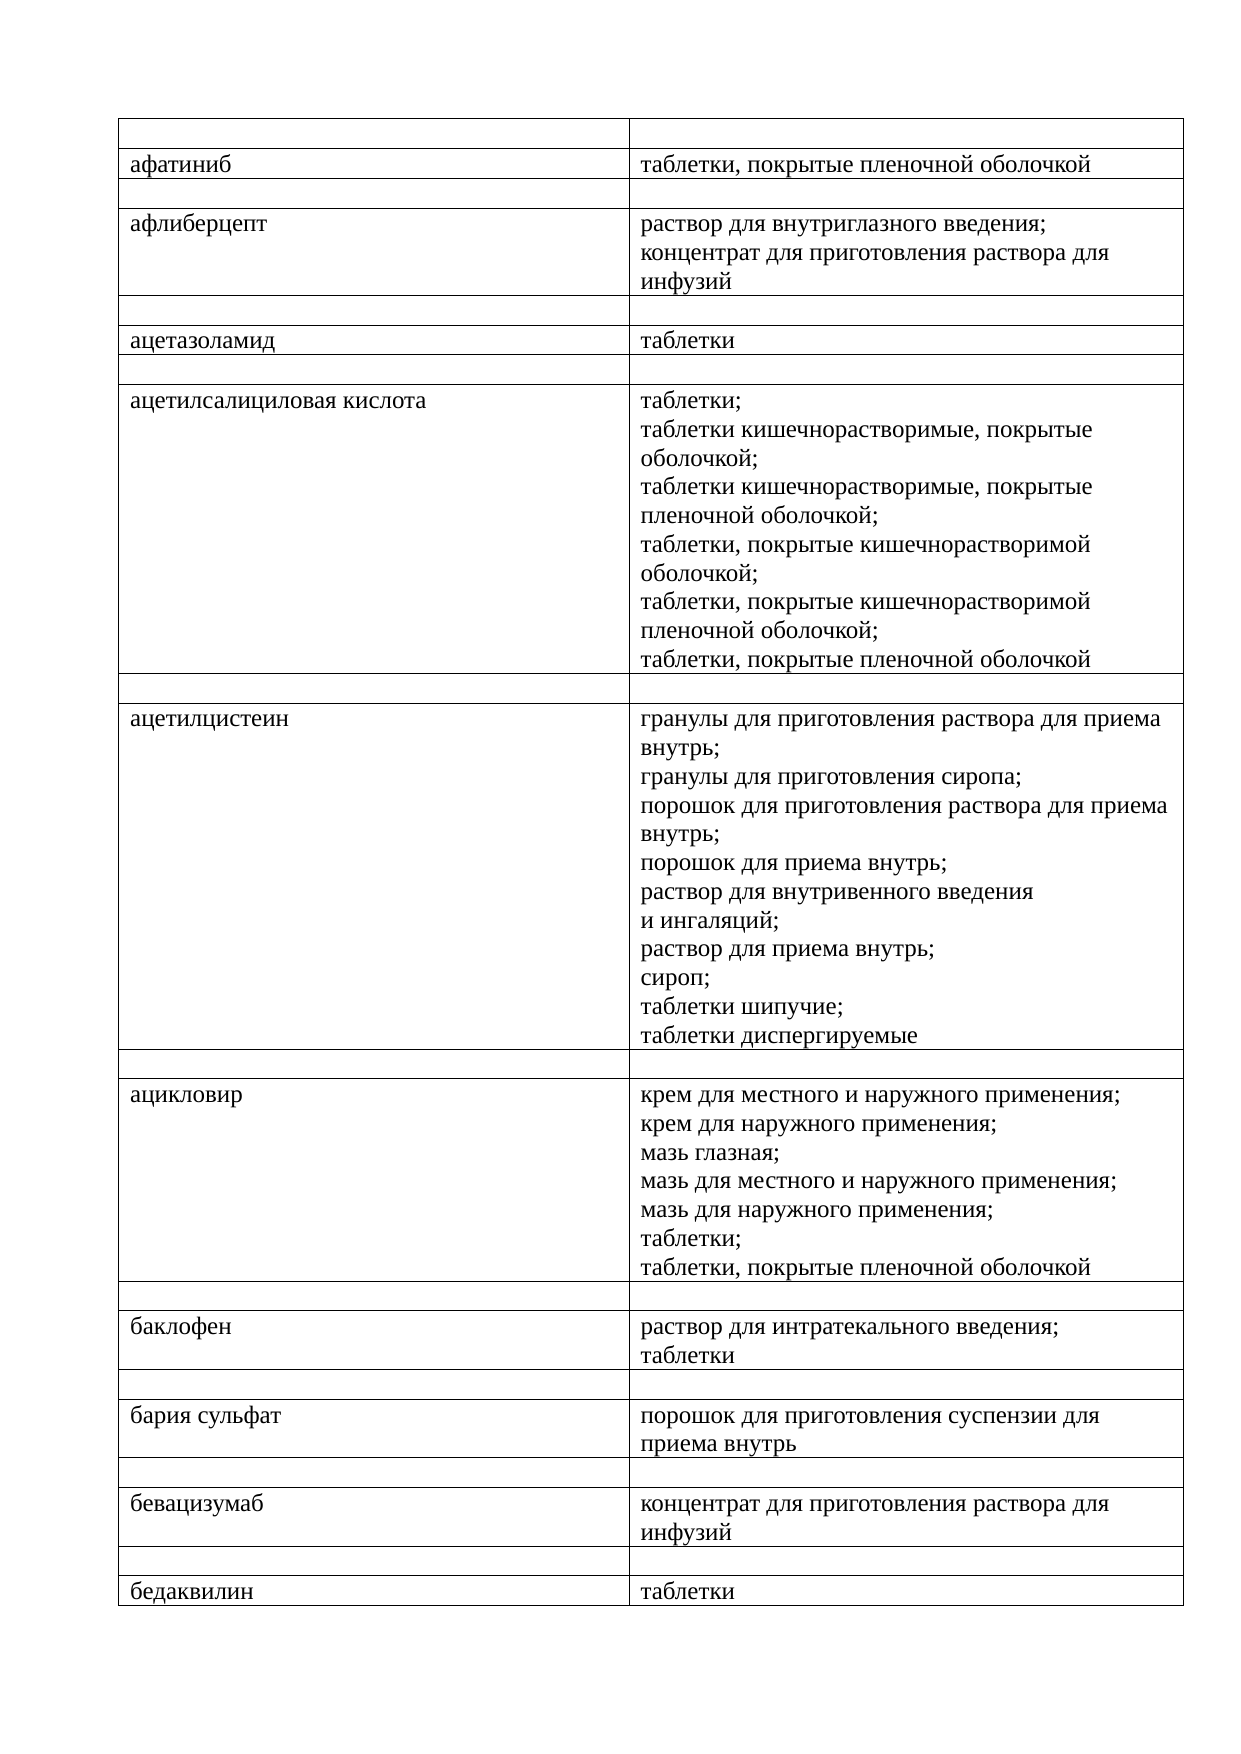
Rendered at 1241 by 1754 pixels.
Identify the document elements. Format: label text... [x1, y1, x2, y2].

table_cell баклофен [119, 1311, 629, 1369]
table_cell гранулы для приготовления раствора для приема внутрь; гранулы для приготовления сиропа; порошок для приготовления раствора для приема внутрь; порошок для приема внутрь; раствор для внутривенного введения и ингаляций; раствор для приема внутрь; сироп; таблетки шипучие; таблетки диспергируемые [630, 704, 1183, 1048]
table_cell порошок для приготовления суспензии для приема внутрь [630, 1400, 1183, 1457]
table_cell крем для местного и наружного применения; крем для наружного применения; мазь глазная; мазь для местного и наружного применения; мазь для наружного применения; таблетки; таблетки, покрытые пленочной оболочкой [630, 1079, 1183, 1281]
table_cell ацетазоламид [119, 326, 629, 354]
table_cell [119, 1458, 629, 1487]
table_cell [119, 179, 629, 207]
table_cell [630, 296, 1183, 324]
table_cell ацетилсалициловая кислота [119, 385, 629, 673]
table_cell раствор для внутриглазного введения; концентрат для приготовления раствора для инфузий [630, 209, 1183, 295]
table_cell бедаквилин [119, 1576, 629, 1605]
table_cell таблетки, покрытые пленочной оболочкой [630, 149, 1183, 178]
table_cell ацикловир [119, 1079, 629, 1281]
table_cell [630, 1547, 1183, 1575]
table_cell [119, 296, 629, 324]
table_cell [119, 119, 629, 148]
table_cell [119, 1282, 629, 1310]
table_cell [119, 674, 629, 702]
table_cell бевацизумаб [119, 1488, 629, 1546]
table_cell [630, 1370, 1183, 1399]
table_cell [630, 179, 1183, 207]
table_cell [630, 1458, 1183, 1487]
table_cell [630, 674, 1183, 702]
table_cell афлиберцепт [119, 209, 629, 295]
table_cell бария сульфат [119, 1400, 629, 1457]
table_cell [630, 1282, 1183, 1310]
table_cell концентрат для приготовления раствора для инфузий [630, 1488, 1183, 1546]
table_cell раствор для интратекального введения; таблетки [630, 1311, 1183, 1369]
table_cell [119, 1050, 629, 1078]
table_cell [119, 1370, 629, 1399]
table_cell [630, 355, 1183, 384]
table_cell [630, 119, 1183, 148]
table_cell [119, 355, 629, 384]
table_cell [119, 1547, 629, 1575]
table_cell таблетки; таблетки кишечнорастворимые, покрытые оболочкой; таблетки кишечнорастворимые, покрытые пленочной оболочкой; таблетки, покрытые кишечнорастворимой оболочкой; таблетки, покрытые кишечнорастворимой пленочной оболочкой; таблетки, покрытые пленочной оболочкой [630, 385, 1183, 673]
table_cell таблетки [630, 1576, 1183, 1605]
table_cell [630, 1050, 1183, 1078]
table_cell афатиниб [119, 149, 629, 178]
table_cell таблетки [630, 326, 1183, 354]
table_cell ацетилцистеин [119, 704, 629, 1048]
